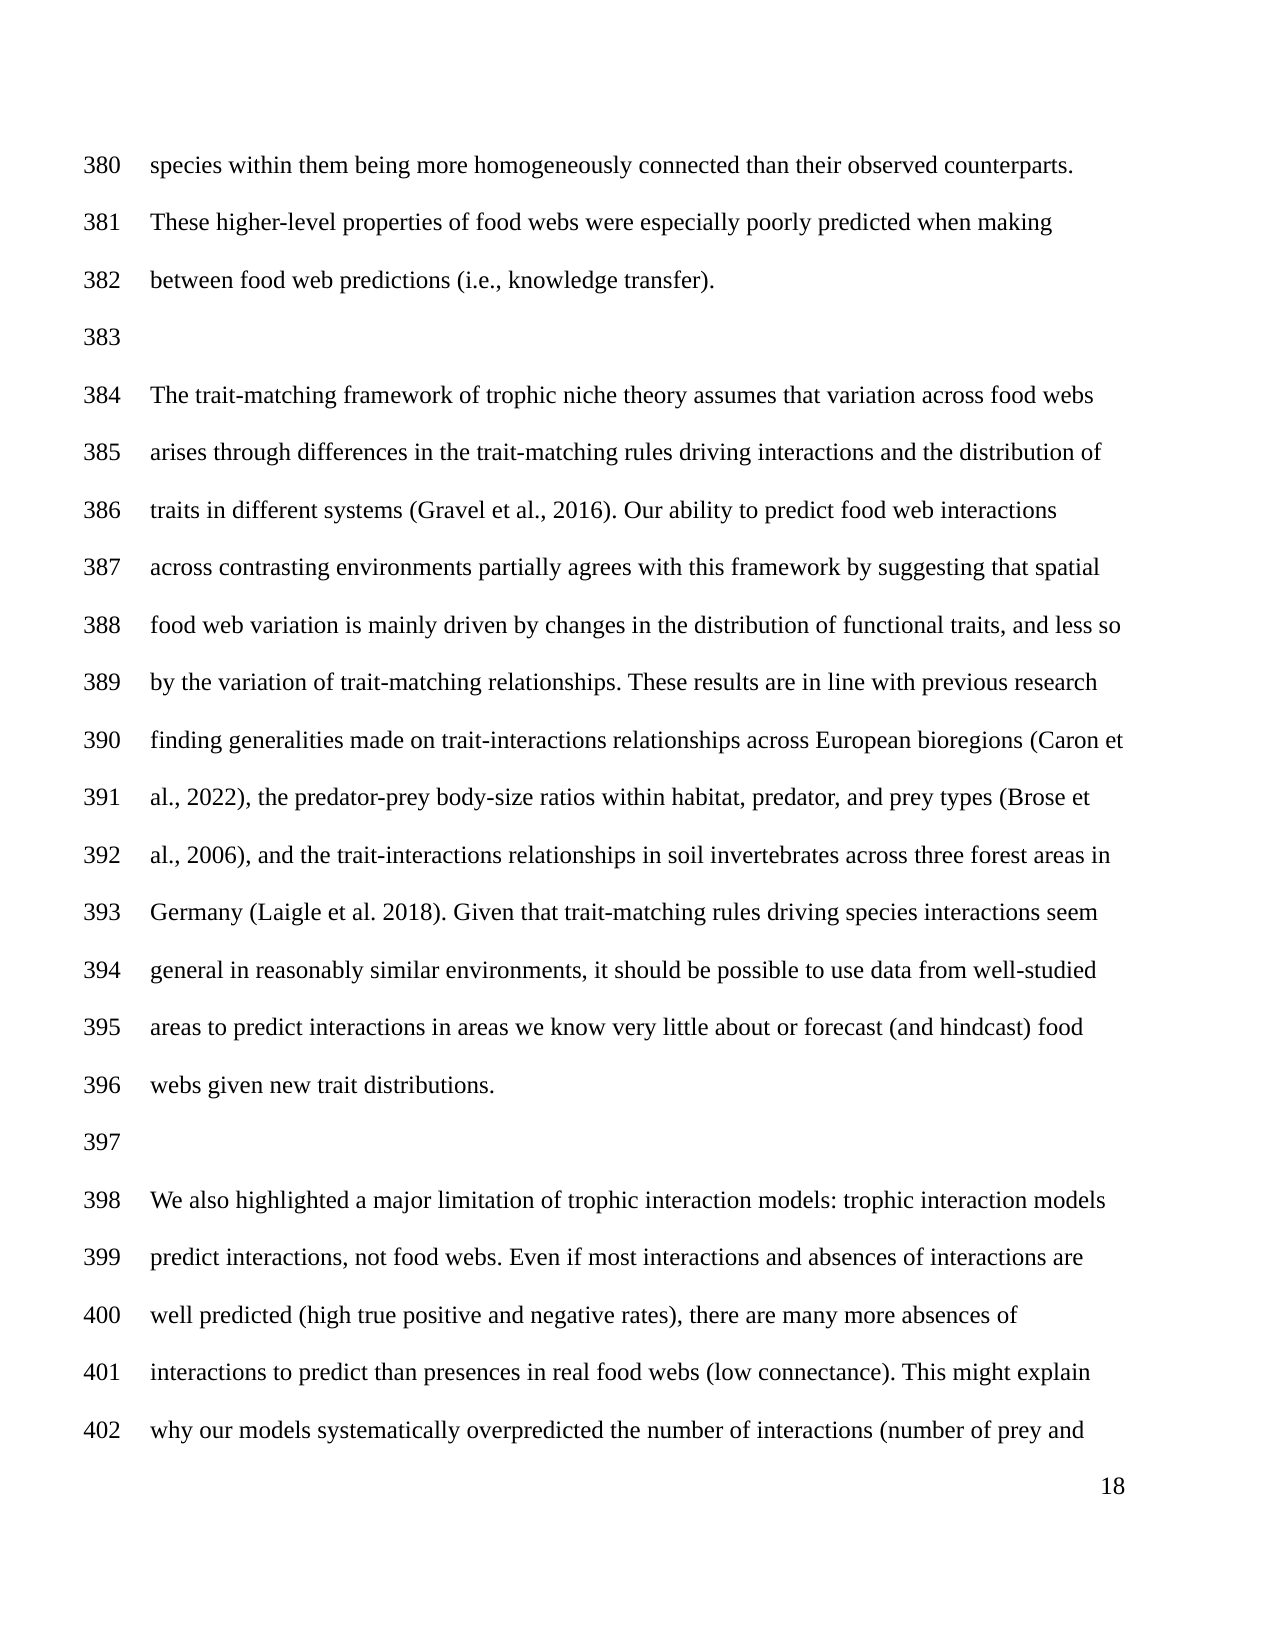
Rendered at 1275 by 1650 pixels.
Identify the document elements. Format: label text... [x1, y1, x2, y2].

text We also highlighted a major limitation of trophic interaction models: trophic interaction models predict interactions, not food webs. Even if most interactions and absences of interactions are well predicted (high true positive and negative rates), there are many more absences of interactions to predict than presences in real food webs (low connectance). This might explain why our models systematically overpredicted the number of interactions (number of prey and [150, 1185, 1125, 1444]
text species within them being more homogeneously connected than their observed counterparts. These higher-level properties of food webs were especially poorly predicted when making between food web predictions (i.e., knowledge transfer). [150, 150, 1125, 294]
text The trait-matching framework of trophic niche theory assumes that variation across food webs arises through differences in the trait-matching rules driving interactions and the distribution of traits in different systems (Gravel et al., 2016). Our ability to predict food web interactions across contrasting environments partially agrees with this framework by suggesting that spatial food web variation is mainly driven by changes in the distribution of functional traits, and less so by the variation of trait-matching relationships. These results are in line with previous research finding generalities made on trait-interactions relationships across European bioregions (Caron et al., 2022), the predator-prey body-size ratios within habitat, predator, and prey types (Brose et al., 2006), and the trait-interactions relationships in soil invertebrates across three forest areas in Germany (Laigle et al. 2018). Given that trait-matching rules driving species interactions seem general in reasonably similar environments, it should be possible to use data from well-studied areas to predict interactions in areas we know very little about or forecast (and hindcast) food webs given new trait distributions. [150, 380, 1125, 1099]
